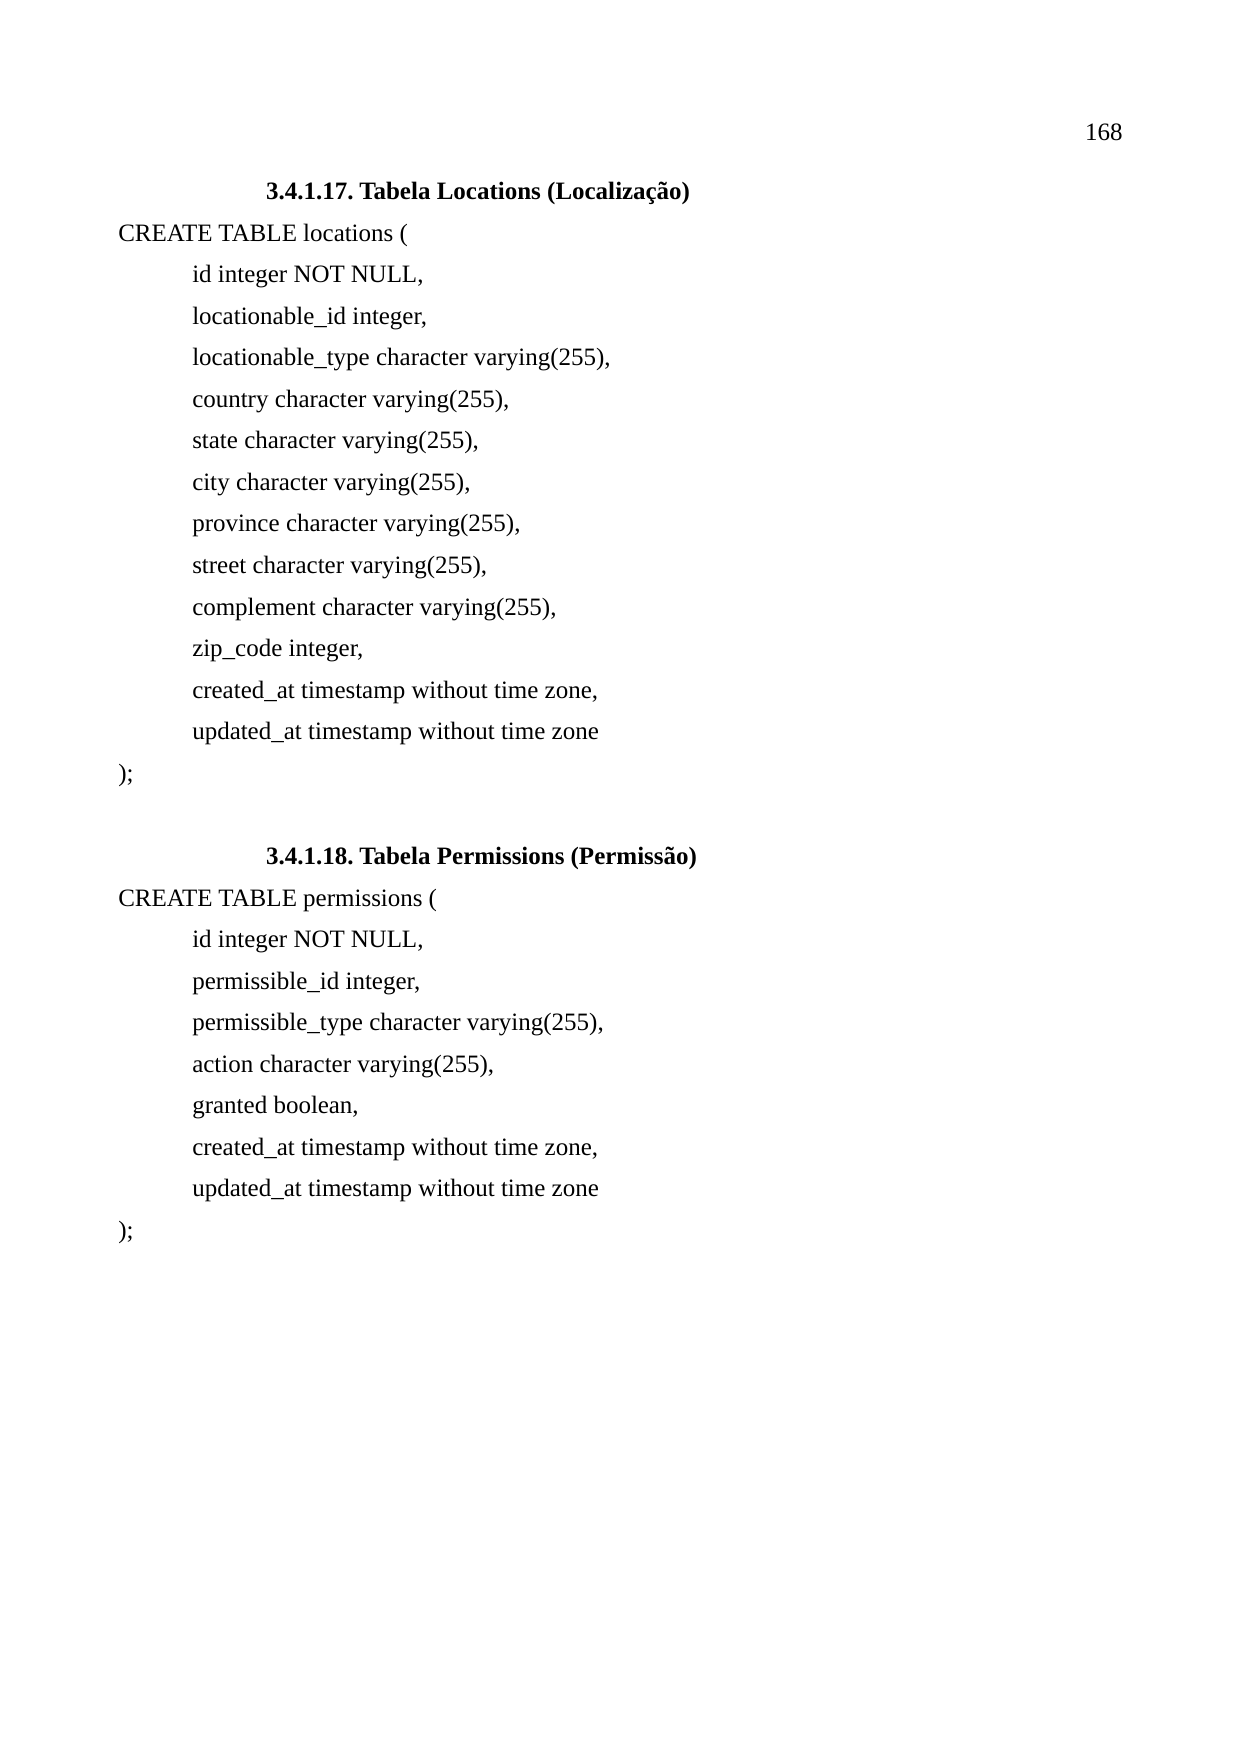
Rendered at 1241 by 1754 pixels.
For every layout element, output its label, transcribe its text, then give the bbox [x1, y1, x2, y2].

text state character varying(255), [118, 426, 1122, 454]
text CREATE TABLE locations ( [118, 219, 1122, 246]
text id integer NOT NULL, [118, 260, 1122, 288]
text locationable_type character varying(255), [118, 343, 1122, 371]
text locationable_id integer, [118, 302, 1122, 329]
text created_at timestamp without time zone, [118, 1133, 1122, 1161]
text street character varying(255), [118, 551, 1122, 579]
text province character varying(255), [118, 509, 1122, 537]
text created_at timestamp without time zone, [118, 676, 1122, 703]
text country character varying(255), [118, 385, 1122, 413]
text city character varying(255), [118, 468, 1122, 496]
text 3.4.1.18. Tabela Permissions (Permissão) [118, 842, 1122, 870]
text action character varying(255), [118, 1050, 1122, 1078]
text 3.4.1.17. Tabela Locations (Localização) [118, 177, 1122, 205]
text updated_at timestamp without time zone [118, 717, 1122, 745]
text granted boolean, [118, 1091, 1122, 1119]
text permissible_id integer, [118, 967, 1122, 994]
text CREATE TABLE permissions ( [118, 884, 1122, 911]
text permissible_type character varying(255), [118, 1008, 1122, 1036]
text zip_code integer, [118, 634, 1122, 662]
text updated_at timestamp without time zone [118, 1174, 1122, 1202]
text ); [118, 1216, 1122, 1244]
text ); [118, 759, 1122, 787]
text id integer NOT NULL, [118, 925, 1122, 953]
text complement character varying(255), [118, 593, 1122, 620]
